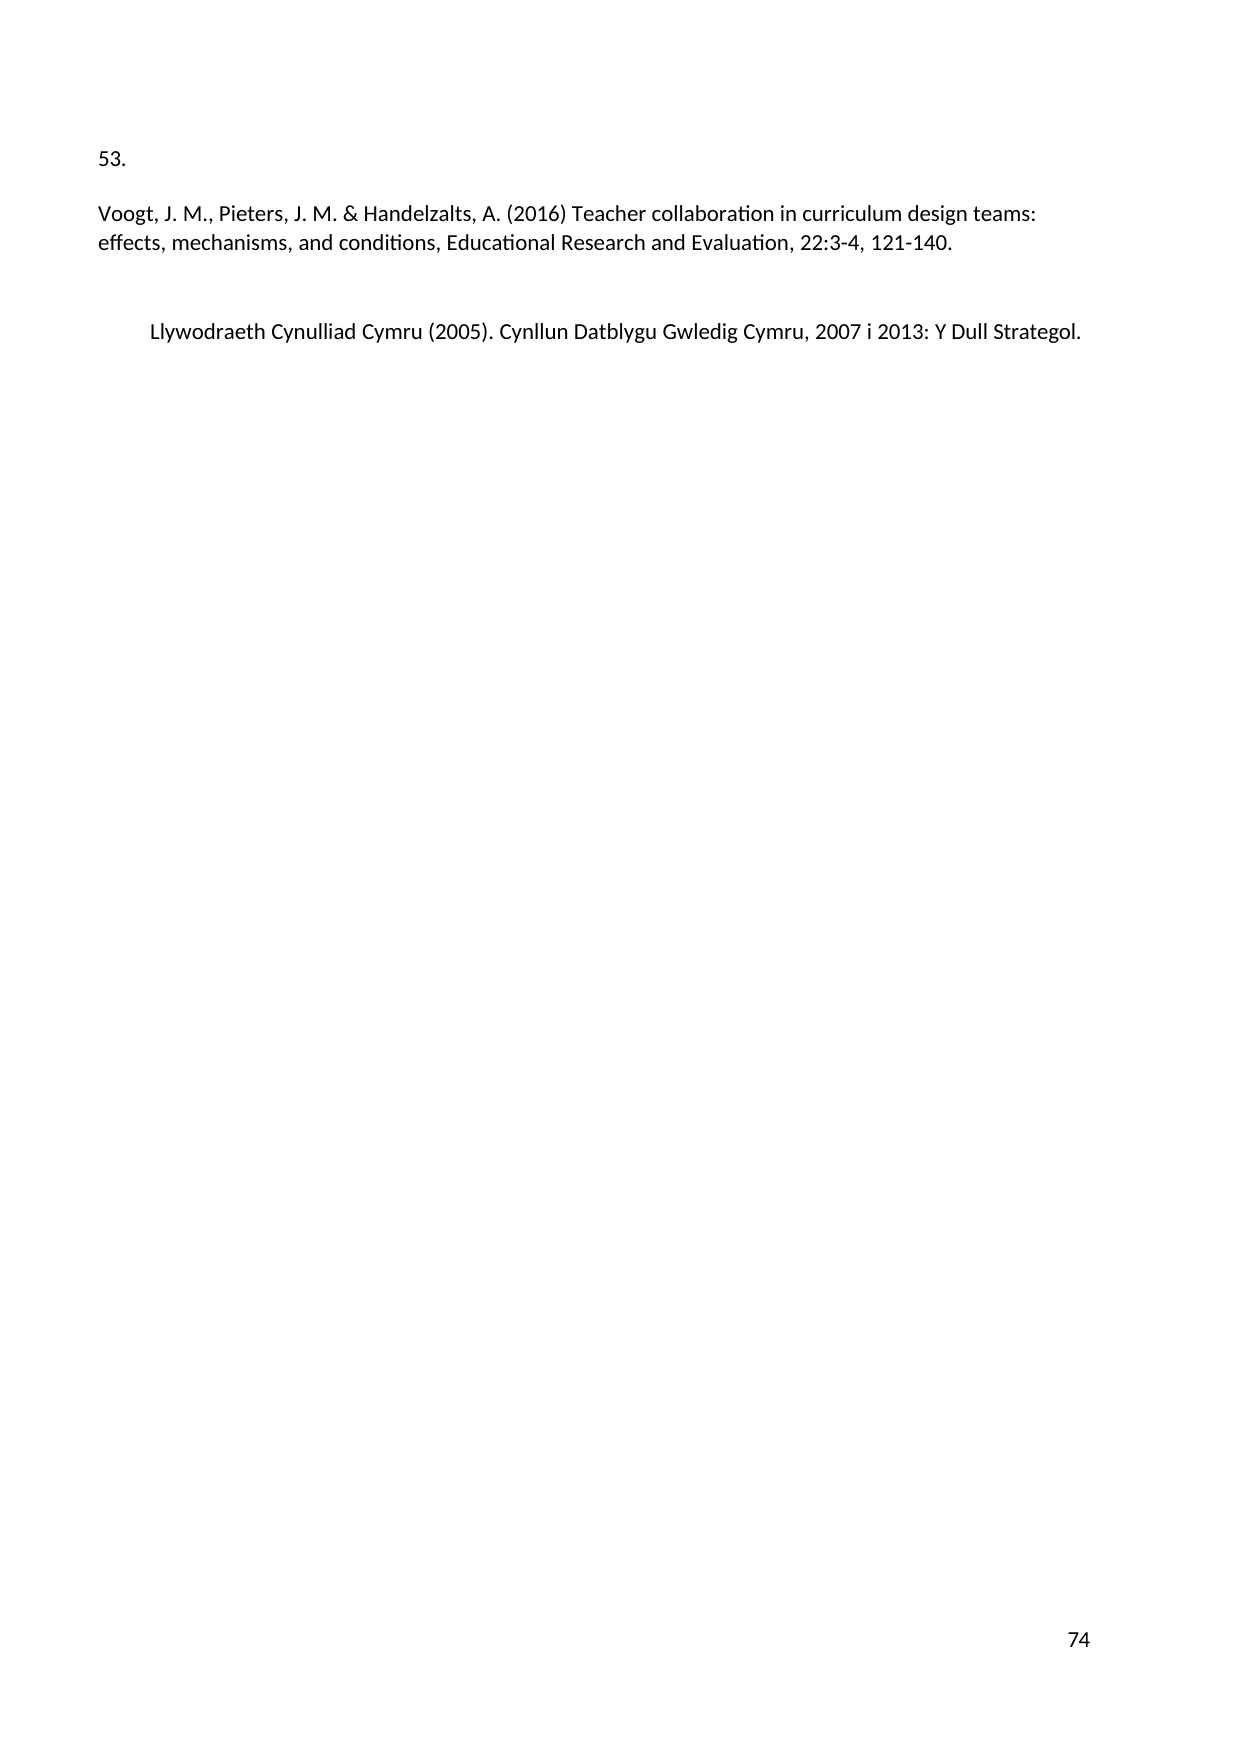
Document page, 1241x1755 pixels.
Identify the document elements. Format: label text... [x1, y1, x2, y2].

text Voogt, J. M., Pieters, J. M. & Handelzalts, A. (2016) Teacher collaboration in curriculum design teams: effects, mechanisms, and conditions, Educational Research and Evaluation, 22:3-4, 121-140. [98, 199, 1081, 256]
text 53. [98, 144, 1061, 172]
text Llywodraeth Cynulliad Cymru (2005). Cynllun Datblygu Gwledig Cymru, 2007 i 2013: Y Dull Strategol. [150, 317, 1209, 345]
